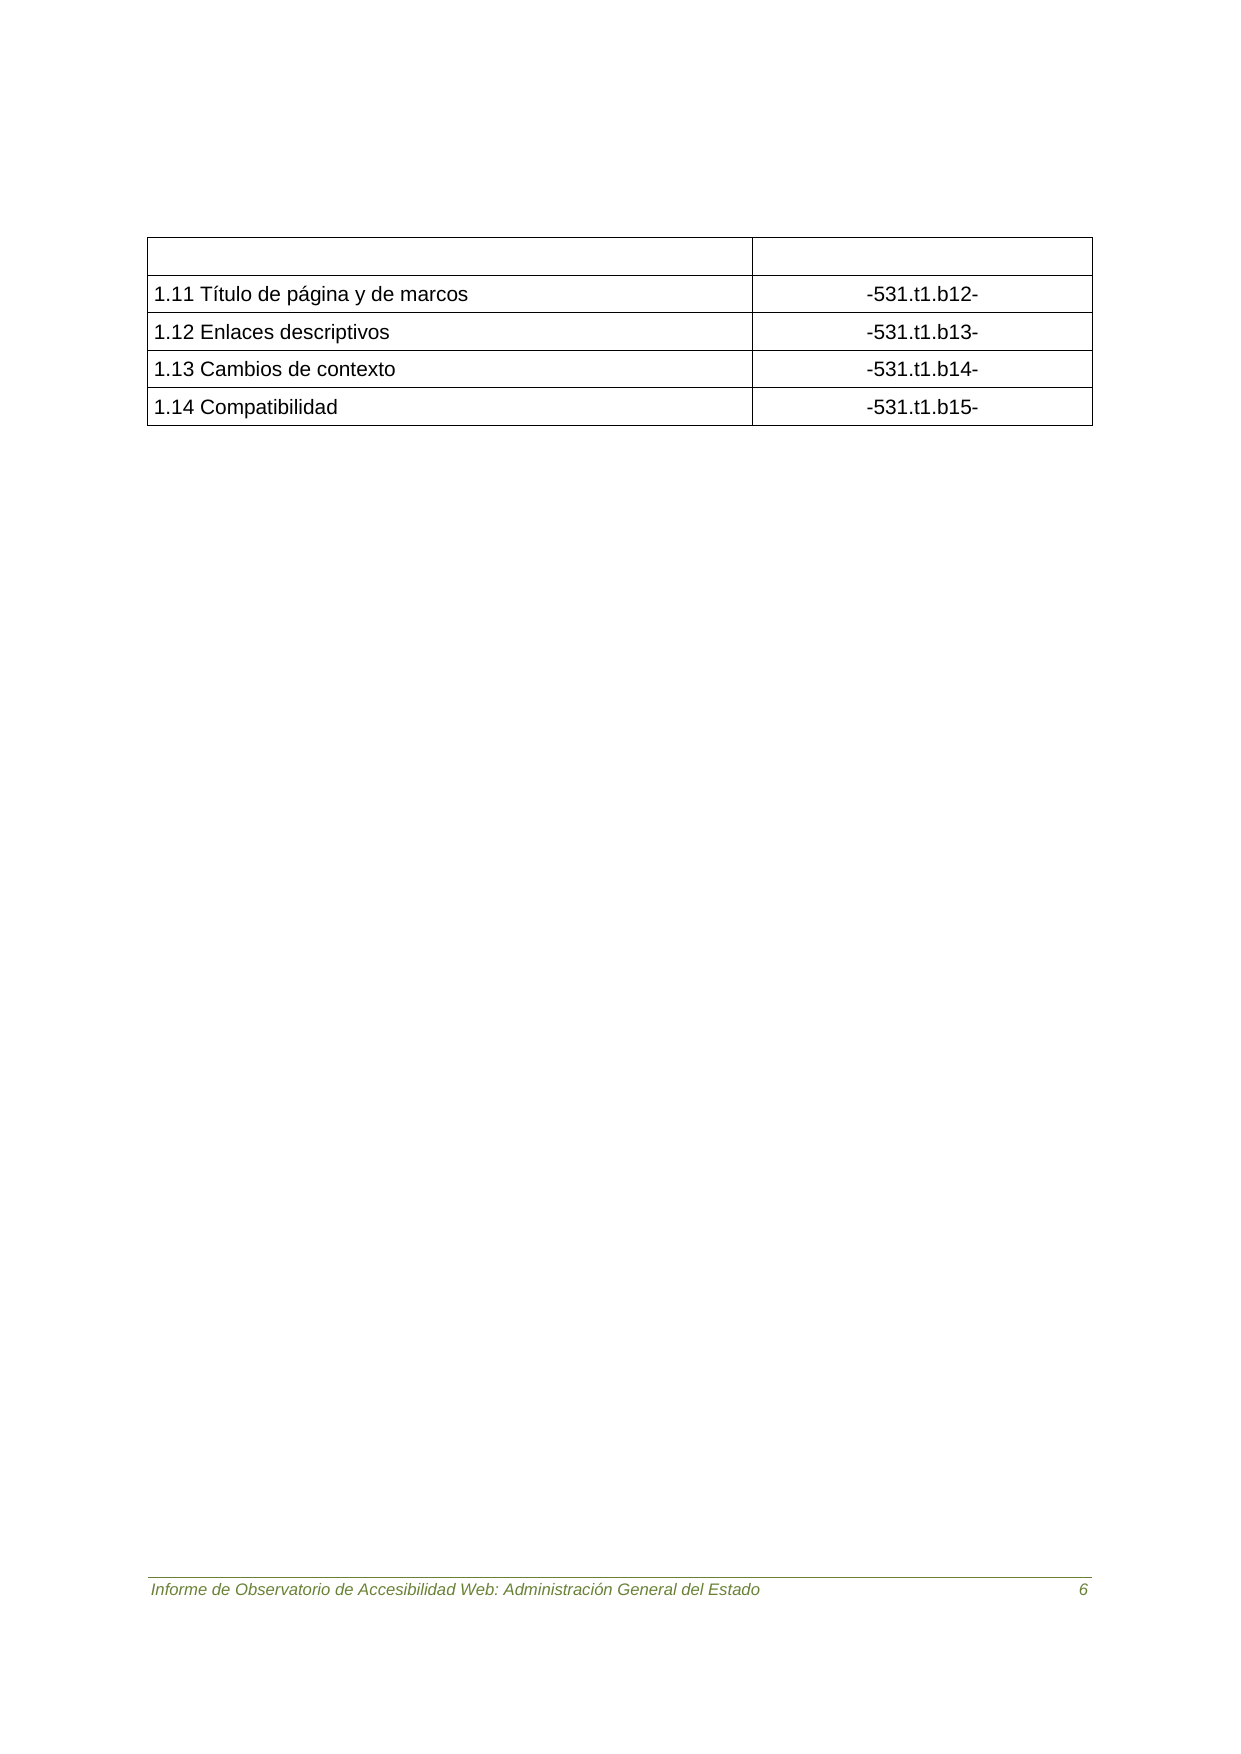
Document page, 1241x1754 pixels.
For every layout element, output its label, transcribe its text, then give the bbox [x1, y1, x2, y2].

table_cell [753, 238, 1092, 275]
table_cell 1.12 Enlaces descriptivos [148, 313, 752, 350]
table_cell [148, 238, 752, 275]
table_cell 1.14 Compatibilidad [148, 388, 752, 425]
table_cell -531.t1.b14- [753, 351, 1092, 387]
table_cell 1.13 Cambios de contexto [148, 351, 752, 387]
table_cell -531.t1.b13- [753, 313, 1092, 350]
table_cell -531.t1.b12- [753, 276, 1092, 312]
table_cell 1.11 Título de página y de marcos [148, 276, 752, 312]
table_cell -531.t1.b15- [753, 388, 1092, 425]
